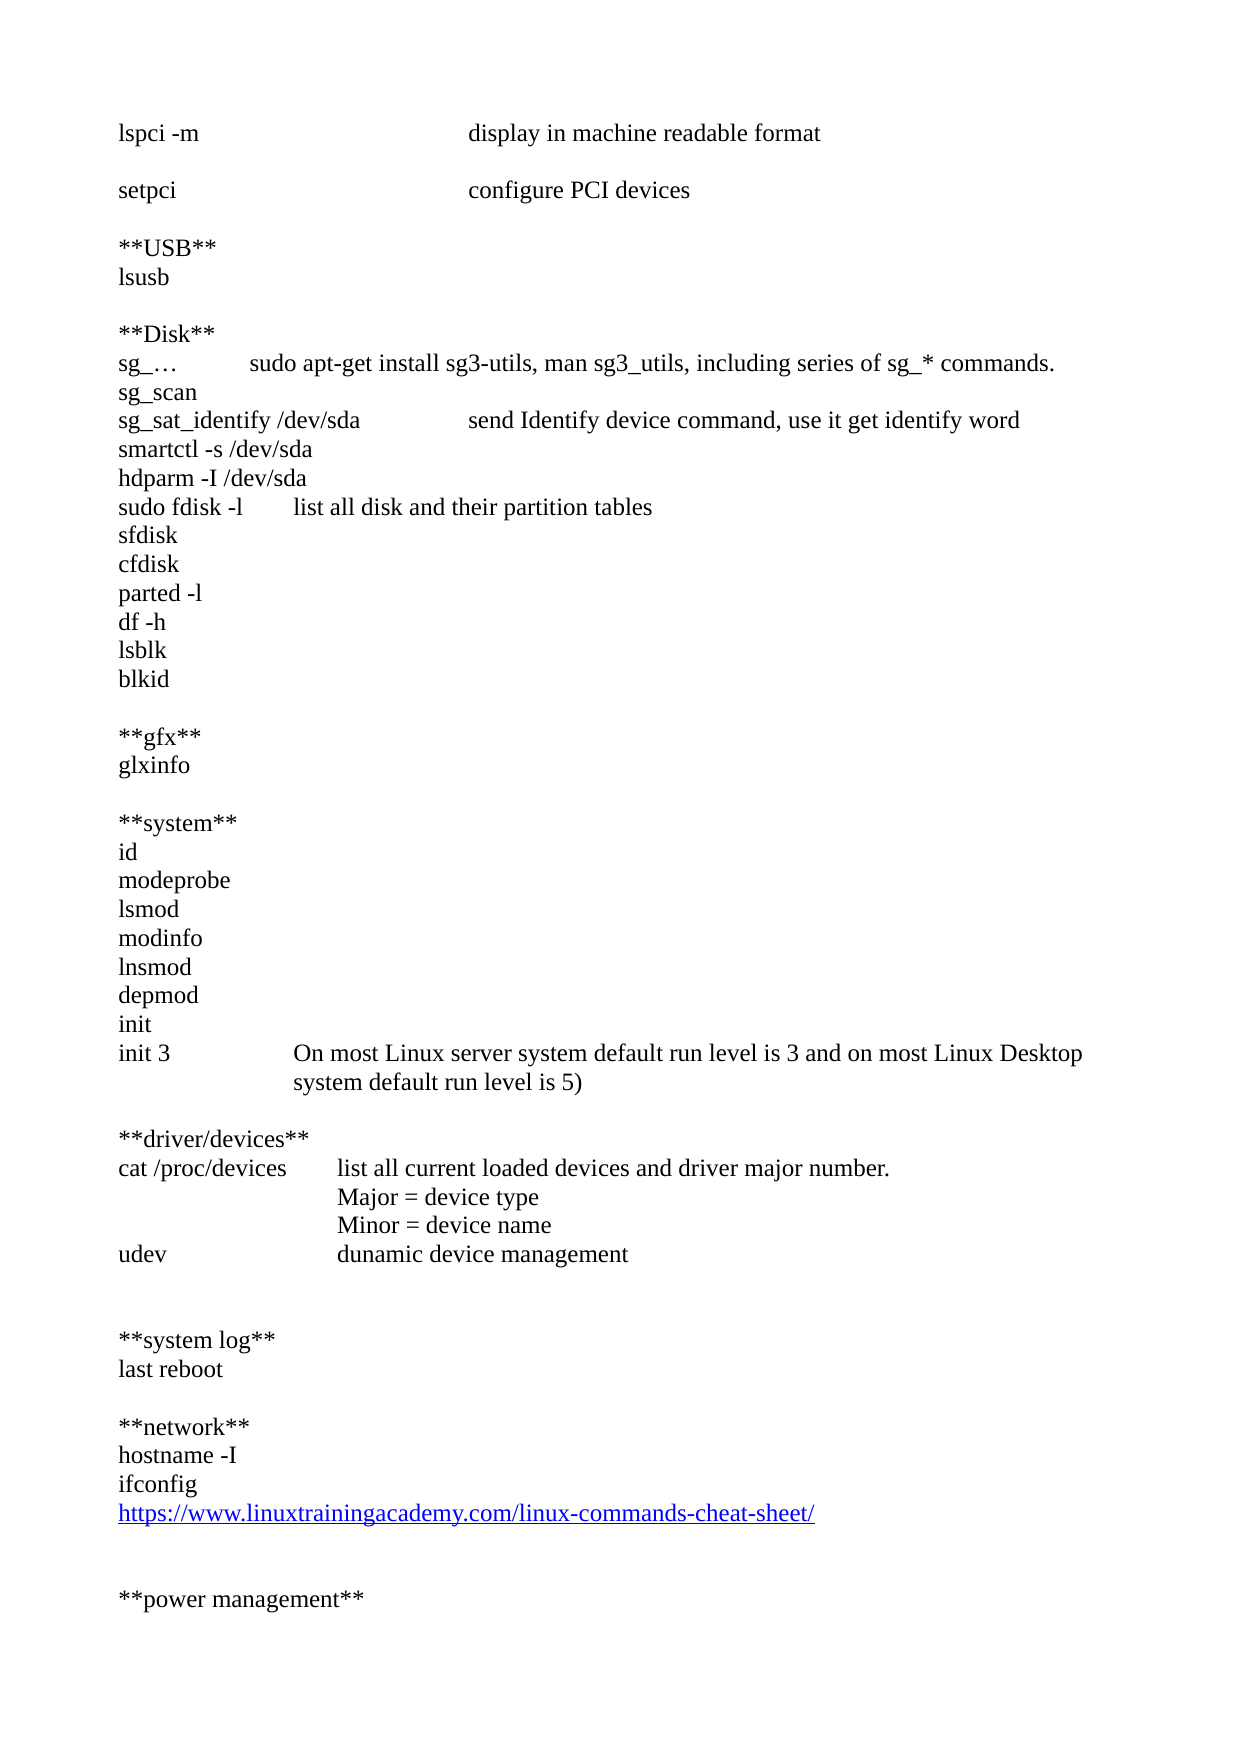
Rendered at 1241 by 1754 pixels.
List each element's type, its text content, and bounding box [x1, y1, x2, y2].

text ifconfig [118, 1469, 1122, 1498]
text hostname -I [118, 1441, 1122, 1469]
text sg_sat_identify /dev/sda send Identify device command, use it get identify word [118, 406, 1122, 434]
list hdparm -I /dev/sda [118, 463, 1122, 492]
text depmod [118, 981, 1122, 1009]
list sudo fdisk -l list all disk and their partition tables [118, 492, 1122, 521]
text **system log** [118, 1326, 1122, 1354]
text system default run level is 5) [118, 1067, 1122, 1096]
text sg_scan [118, 377, 1122, 406]
text lspci -m display in machine readable format [118, 118, 1122, 147]
text lnsmod [118, 952, 1122, 981]
list smartctl -s /dev/sda [118, 434, 1122, 463]
text modinfo [118, 923, 1122, 952]
list glxinfo [118, 751, 1122, 779]
text last reboot [118, 1354, 1122, 1383]
list lsblk [118, 636, 1122, 664]
list df -h [118, 607, 1122, 636]
text **system** [118, 808, 1122, 837]
text udev dunamic device management [118, 1239, 1122, 1268]
text **power management** [118, 1584, 1122, 1613]
list lsusb [118, 262, 1122, 291]
list sfdisk [118, 521, 1122, 549]
text cat /proc/devices list all current loaded devices and driver major number. [118, 1153, 1122, 1182]
list blkid [118, 664, 1122, 693]
text modeprobe [118, 866, 1122, 894]
list sg_… sudo apt-get install sg3-utils, man sg3_utils, including series of sg_* commands. [118, 348, 1122, 377]
text **USB** [118, 233, 1122, 262]
text setpci configure PCI devices [118, 176, 1122, 204]
text id [118, 837, 1122, 866]
text lsmod [118, 894, 1122, 923]
list parted -l [118, 578, 1122, 607]
text **driver/devices** [118, 1124, 1122, 1153]
text init [118, 1009, 1122, 1038]
text Minor = device name [118, 1211, 1122, 1239]
text https://www.linuxtrainingacademy.com/linux-commands-cheat-sheet/ [118, 1498, 1122, 1527]
text **network** [118, 1412, 1122, 1441]
list **gfx** [118, 722, 1122, 751]
text init 3 On most Linux server system default run level is 3 and on most Linux Desktop [118, 1038, 1122, 1067]
list cfdisk [118, 549, 1122, 578]
list **Disk** [118, 319, 1122, 348]
text Major = device type [118, 1182, 1122, 1211]
